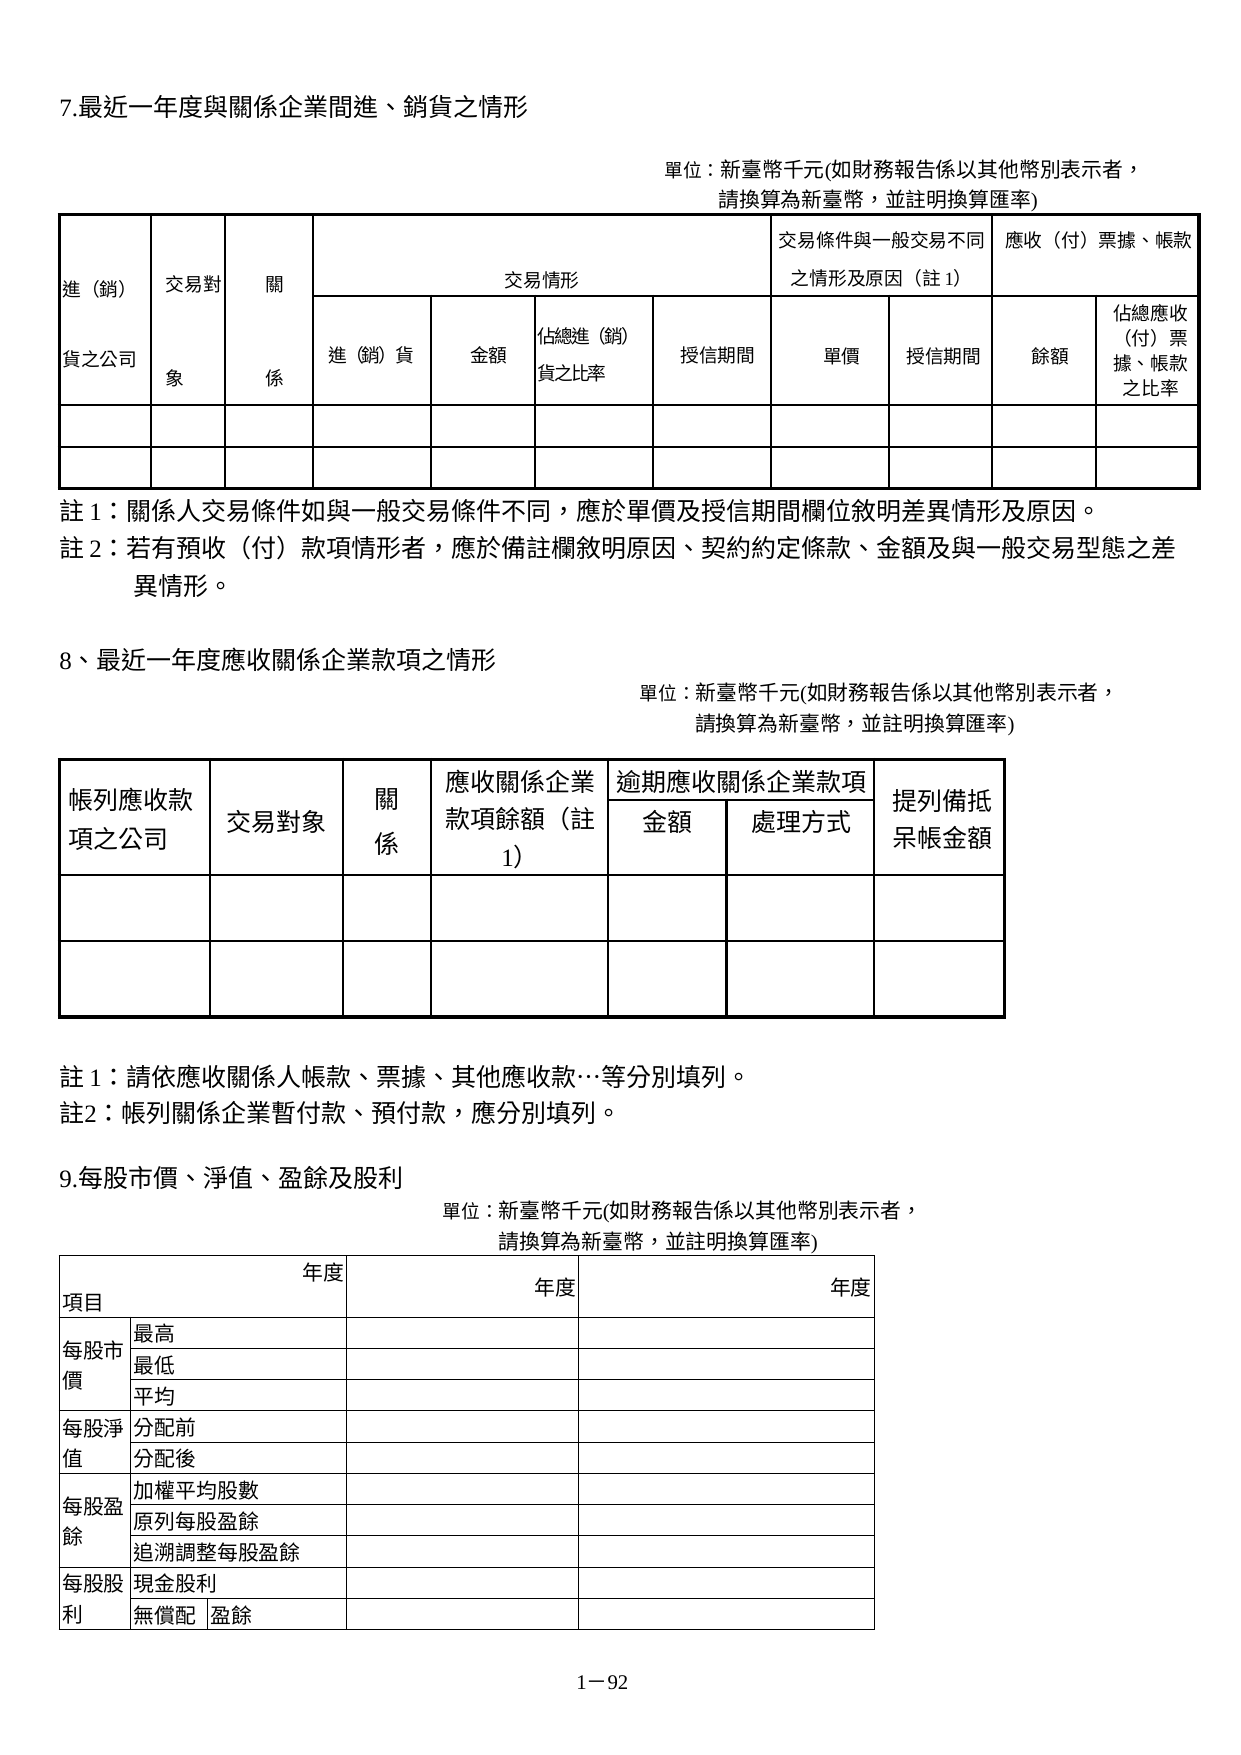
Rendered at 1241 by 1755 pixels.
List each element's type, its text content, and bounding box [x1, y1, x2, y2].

table_cell 每股市價 [60, 1318, 130, 1410]
table_header 交易條件與一般交易不同之情形及原因（註1） [772, 216, 991, 294]
table_cell 最低 [131, 1349, 346, 1379]
text 請換算為新臺幣，並註明換算匯率) [497, 1225, 1181, 1255]
table_cell 餘額 [993, 297, 1095, 404]
text 9.每股市價、淨值、盈餘及股利 [59, 1158, 1181, 1195]
table_cell 加權平均股數 [131, 1474, 346, 1504]
table_cell 進（銷）貨 [314, 297, 430, 404]
table_cell 單價 [772, 297, 888, 404]
text 註1：關係人交易條件如與一般交易條件不同，應於單價及授信期間欄位敘明差異情形及原因。 [59, 490, 1181, 528]
table_cell [344, 876, 430, 940]
table_cell [875, 942, 1003, 1015]
table_cell [347, 1568, 578, 1598]
table_cell [211, 876, 342, 940]
table_cell [152, 448, 224, 487]
table_cell [347, 1349, 578, 1379]
table_cell [654, 448, 770, 487]
table_cell [579, 1536, 874, 1567]
table_cell [772, 448, 888, 487]
table_header 提列備抵呆帳金額 [875, 761, 1003, 873]
table_cell [61, 942, 209, 1015]
table_cell [152, 406, 224, 446]
table_cell [579, 1380, 874, 1410]
text 7.最近一年度與關係企業間進、銷貨之情形 [59, 88, 1181, 124]
table_cell [579, 1411, 874, 1442]
table_cell [344, 942, 430, 1015]
table_cell [579, 1349, 874, 1379]
table_cell [993, 406, 1095, 446]
table_cell [536, 448, 652, 487]
table_cell [347, 1505, 578, 1535]
table_cell 金額 [432, 297, 534, 404]
table_header 關 係 [226, 216, 312, 404]
table_cell 金額 [609, 801, 725, 873]
text 8、最近一年度應收關係企業款項之情形 [59, 640, 1181, 677]
text 請換算為新臺幣，並註明換算匯率) [59, 183, 1181, 213]
table_cell [61, 406, 150, 446]
table_header 進（銷）貨之公司 [61, 216, 150, 404]
table_cell [347, 1380, 578, 1410]
table_cell [226, 406, 312, 446]
table_cell [728, 942, 873, 1015]
table_header 逾期應收關係企業款項 [609, 761, 873, 798]
table_cell [536, 406, 652, 446]
table_cell [1097, 448, 1197, 487]
table_cell [61, 448, 150, 487]
table_header 交易對象 [211, 761, 342, 873]
table_cell [579, 1443, 874, 1473]
table_header 應收關係企業 款項餘額（註1） [432, 761, 607, 873]
table_cell 每股股利 [60, 1568, 130, 1629]
table_header 交易對象 [152, 216, 224, 404]
table_cell 追溯調整每股盈餘 [131, 1536, 346, 1567]
text 單位：新臺幣千元(如財務報告係以其他幣別表示者， [59, 153, 1181, 183]
table_cell [579, 1599, 874, 1629]
table_cell [432, 942, 607, 1015]
table_cell 無償配 [131, 1599, 207, 1629]
table_cell [579, 1505, 874, 1535]
table_cell [211, 942, 342, 1015]
table_cell [432, 448, 534, 487]
table_cell 最高 [131, 1318, 346, 1348]
table_cell [772, 406, 888, 446]
table_cell 盈餘 [208, 1599, 346, 1629]
table_cell [347, 1536, 578, 1567]
table_cell 平均 [131, 1380, 346, 1410]
table_cell [609, 876, 725, 940]
text 註1：請依應收關係人帳款、票據、其他應收款…等分別填列。 [59, 1056, 1181, 1093]
table_cell [579, 1318, 874, 1348]
table_cell 每股盈餘 [60, 1474, 130, 1567]
table_cell [347, 1318, 578, 1348]
table_cell 佔總進（銷）貨之比率 [536, 297, 652, 404]
table_cell [314, 406, 430, 446]
text 註2：帳列關係企業暫付款、預付款，應分別填列。 [59, 1093, 1181, 1130]
table_cell [609, 942, 725, 1015]
table_cell [347, 1599, 578, 1629]
table_cell [890, 448, 991, 487]
table_cell [728, 876, 873, 940]
text 請換算為新臺幣，並註明換算匯率) [134, 707, 1181, 737]
table_cell 授信期間 [654, 297, 770, 404]
table_header 帳列應收款項之公司 [61, 761, 209, 873]
table_cell [226, 448, 312, 487]
table_cell [347, 1411, 578, 1442]
text 註2：若有預收（付）款項情形者，應於備註欄敘明原因、契約約定條款、金額及與一般交易型態之差異情形。 [59, 528, 1181, 603]
table_cell 分配前 [131, 1411, 346, 1442]
table_cell [579, 1568, 874, 1598]
table_cell 佔總應收（付）票據、帳款之比率 [1097, 297, 1197, 404]
table_cell 每股淨值 [60, 1411, 130, 1473]
table_cell 現金股利 [131, 1568, 346, 1598]
table_header 年度 [347, 1256, 578, 1317]
table_header 年度 項目 [60, 1256, 346, 1317]
table_cell [432, 406, 534, 446]
text 單位：新臺幣千元(如財務報告係以其他幣別表示者， [442, 1195, 1181, 1225]
table_cell [579, 1474, 874, 1504]
table_cell [875, 876, 1003, 940]
table_cell [61, 876, 209, 940]
table_cell [347, 1443, 578, 1473]
table_cell [993, 448, 1095, 487]
table_cell [654, 406, 770, 446]
table_header 關 係 [344, 761, 430, 873]
table_cell [890, 406, 991, 446]
text 單位：新臺幣千元(如財務報告係以其他幣別表示者， [59, 677, 1181, 707]
table_cell [314, 448, 430, 487]
table_header 交易情形 [314, 216, 770, 294]
table_cell [1097, 406, 1197, 446]
table_cell 分配後 [131, 1443, 346, 1473]
table_cell 授信期間 [890, 297, 991, 404]
table_cell [347, 1474, 578, 1504]
table_cell [432, 876, 607, 940]
table_cell 原列每股盈餘 [131, 1505, 346, 1535]
table_header 應收（付）票據、帳款 [993, 216, 1197, 294]
table_cell 處理方式 [728, 801, 873, 873]
table_header 年度 [579, 1256, 874, 1317]
